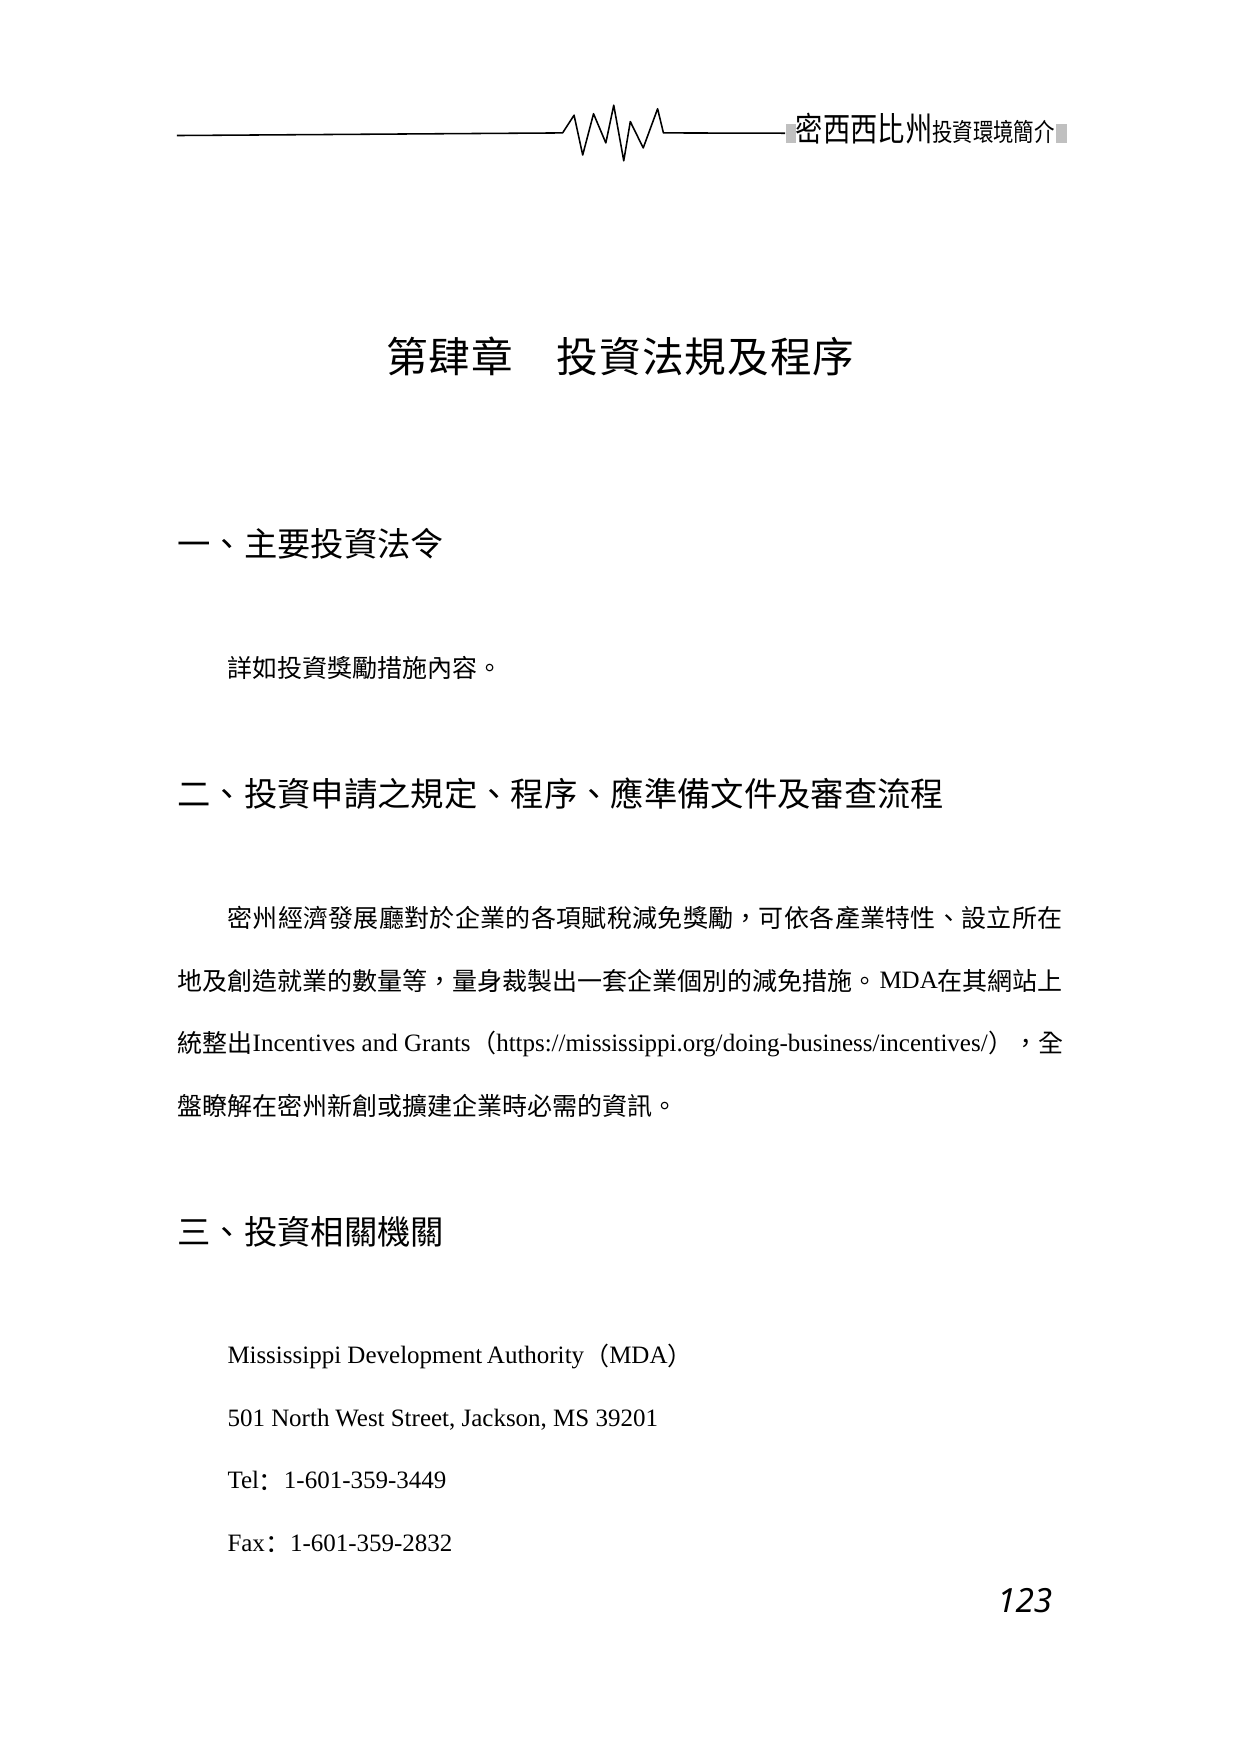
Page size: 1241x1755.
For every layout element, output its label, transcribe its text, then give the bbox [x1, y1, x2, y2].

text Fax：1-601-359-2832 [177, 1500, 1063, 1563]
text 二、投資申請之規定、程序、應準備文件及審查流程 [177, 750, 1063, 813]
text Mississippi Development Authority（MDA） [177, 1313, 1063, 1375]
text Tel：1-601-359-3449 [177, 1438, 1063, 1500]
text 密州經濟發展廳對於企業的各項賦稅減免獎勵，可依各產業特性、設立所在地及創造就業的數量等，量身裁製出一套企業個別的減免措施。MDA在其網站上統整出Incentives and Grants（https://mississippi.org/doing-business/incentives/），全盤瞭解在密州新創或擴建企業時必需的資訊。 [177, 875, 1063, 1125]
text 第肆章 投資法規及程序 [177, 313, 1063, 375]
text 詳如投資獎勵措施內容。 [177, 625, 1063, 688]
text 501 North West Street, Jackson, MS 39201 [177, 1375, 1063, 1438]
text 一、主要投資法令 [177, 500, 1063, 563]
text 三、投資相關機關 [177, 1188, 1063, 1250]
